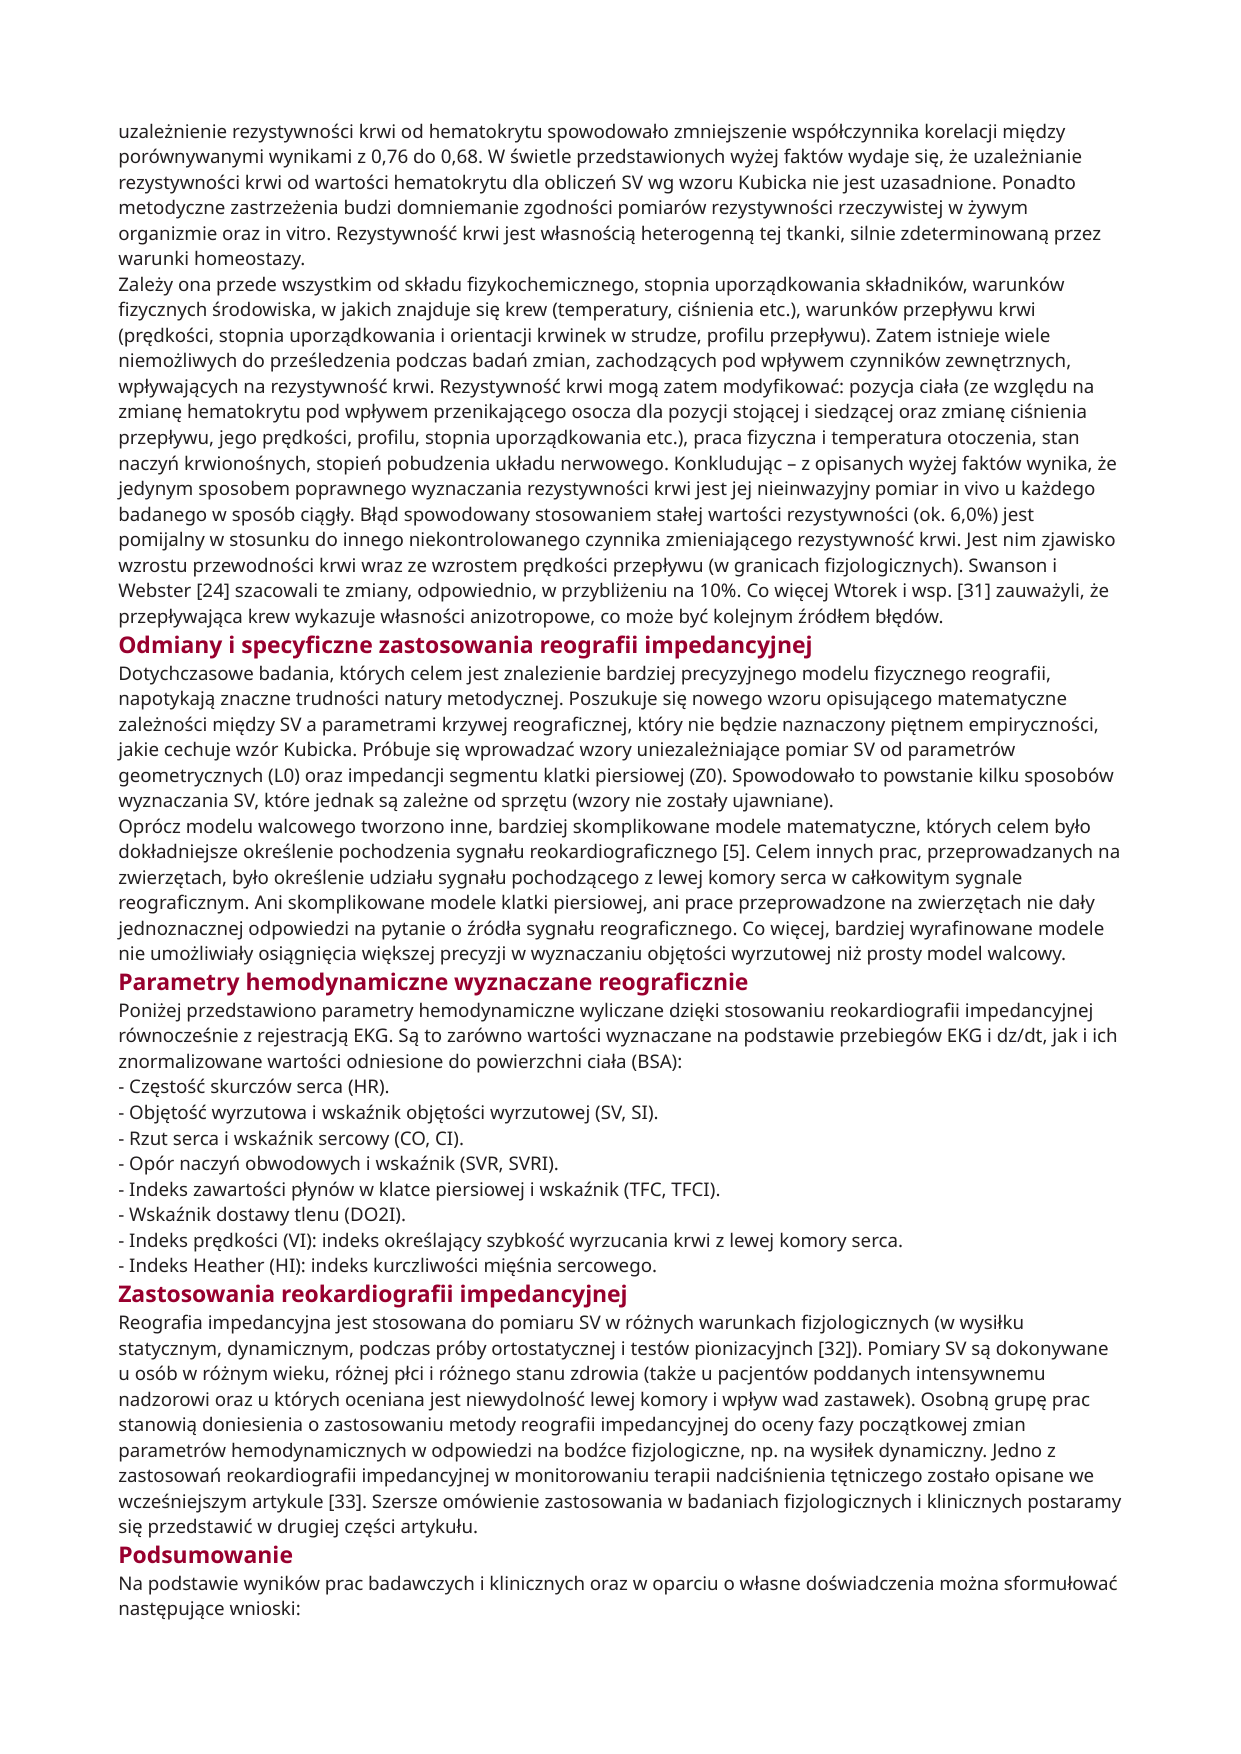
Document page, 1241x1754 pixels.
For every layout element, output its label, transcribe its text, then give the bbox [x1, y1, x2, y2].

text uzależnienie rezystywności krwi od hematokrytu spowodowało zmniejszenie współczynnika korelacji między porównywanymi wynikami z 0,76 do 0,68. W świetle przedstawionych wyżej faktów wydaje się, że uzależnianie rezystywności krwi od wartości hematokrytu dla obliczeń SV wg wzoru Kubicka nie jest uzasadnione. Ponadto metodyczne zastrzeżenia budzi domniemanie zgodności pomiarów rezystywności rzeczywistej w żywym organizmie oraz in vitro. Rezystywność krwi jest własnością heterogenną tej tkanki, silnie zdeterminowaną przez warunki homeostazy. Zależy ona przede wszystkim od składu fizykochemicznego, stopnia uporządkowania składników, warunków fizycznych środowiska, w jakich znajduje się krew (temperatury, ciśnienia etc.), warunków przepływu krwi (prędkości, stopnia uporządkowania i orientacji krwinek w strudze, profilu przepływu). Zatem istnieje wiele niemożliwych do prześledzenia podczas badań zmian, zachodzących pod wpływem czynników zewnętrznych, wpływających na rezystywność krwi. Rezystywność krwi mogą zatem modyfikować: pozycja ciała (ze względu na zmianę hematokrytu pod wpływem przenikającego osocza dla pozycji stojącej i siedzącej oraz zmianę ciśnienia przepływu, jego prędkości, profilu, stopnia uporządkowania etc.), praca fizyczna i temperatura otoczenia, stan naczyń krwionośnych, stopień pobudzenia układu nerwowego. Konkludując – z opisanych wyżej faktów wynika, że jedynym sposobem poprawnego wyznaczania rezystywności krwi jest jej nieinwazyjny pomiar in vivo u każdego badanego w sposób ciągły. Błąd spowodowany stosowaniem stałej wartości rezystywności (ok. 6,0%) jest pomijalny w stosunku do innego niekontrolowanego czynnika zmieniającego rezystywność krwi. Jest nim zjawisko wzrostu przewodności krwi wraz ze wzrostem prędkości przepływu (w granicach fizjologicznych). Swanson i Webster [24] szacowali te zmiany, odpowiednio, w przybliżeniu na 10%. Co więcej Wtorek i wsp. [31] zauważyli, że przepływająca krew wykazuje własności anizotropowe, co może być kolejnym źródłem błędów. Odmiany i specyficzne zastosowania reografii impedancyjnej Dotychczasowe badania, których celem jest znalezienie bardziej precyzyjnego modelu fizycznego reografii, napotykają znaczne trudności natury metodycznej. Poszukuje się nowego wzoru opisującego matematyczne zależności między SV a parametrami krzywej reograficznej, który nie będzie naznaczony piętnem empiryczności, jakie cechuje wzór Kubicka. Próbuje się wprowadzać wzory uniezależniające pomiar SV od parametrów geometrycznych (L0) oraz impedancji segmentu klatki piersiowej (Z0). Spowodowało to powstanie kilku sposobów wyznaczania SV, które jednak są zależne od sprzętu (wzory nie zostały ujawniane). Oprócz modelu walcowego tworzono inne, bardziej skomplikowane modele matematyczne, których celem było dokładniejsze określenie pochodzenia sygnału reokardiograficznego [5]. Celem innych prac, przeprowadzanych na zwierzętach, było określenie udziału sygnału pochodzącego z lewej komory serca w całkowitym sygnale reograficznym. Ani skomplikowane modele klatki piersiowej, ani prace przeprowadzone na zwierzętach nie dały jednoznacznej odpowiedzi na pytanie o źródła sygnału reograficznego. Co więcej, bardziej wyrafinowane modele nie umożliwiały osiągnięcia większej precyzji w wyznaczaniu objętości wyrzutowej niż prosty model walcowy. Parametry hemodynamiczne wyznaczane reograficznie Poniżej przedstawiono parametry hemodynamiczne wyliczane dzięki stosowaniu reokardiografii impedancyjnej równocześnie z rejestracją EKG. Są to zarówno wartości wyznaczane na podstawie przebiegów EKG i dz/dt, jak i ich znormalizowane wartości odniesione do powierzchni ciała (BSA): - Częstość skurczów serca (HR). - Objętość wyrzutowa i wskaźnik objętości wyrzutowej (SV, SI). - Rzut serca i wskaźnik sercowy (CO, CI). - Opór naczyń obwodowych i wskaźnik (SVR, SVRI). - Indeks zawartości płynów w klatce piersiowej i wskaźnik (TFC, TFCI). - Wskaźnik dostawy tlenu (DO2I). - Indeks prędkości (VI): indeks określający szybkość wyrzucania krwi z lewej komory serca. - Indeks Heather (HI): indeks kurczliwości mięśnia sercowego. Zastosowania reokardiografii impedancyjnej Reografia impedancyjna jest stosowana do pomiaru SV w różnych warunkach fizjologicznych (w wysiłku statycznym, dynamicznym, podczas próby ortostatycznej i testów pionizacyjnch [32]). Pomiary SV są dokonywane u osób w różnym wieku, różnej płci i różnego stanu zdrowia (także u pacjentów poddanych intensywnemu nadzorowi oraz u których oceniana jest niewydolność lewej komory i wpływ wad zastawek). Osobną grupę prac stanowią doniesienia o zastosowaniu metody reografii impedancyjnej do oceny fazy początkowej zmian parametrów hemodynamicznych w odpowiedzi na bodźce fizjologiczne, np. na wysiłek dynamiczny. Jedno z zastosowań reokardiografii impedancyjnej w monitorowaniu terapii nadciśnienia tętniczego zostało opisane we wcześniejszym artykule [33]. Szersze omówienie zastosowania w badaniach fizjologicznych i klinicznych postaramy się przedstawić w drugiej części artykułu. Podsumowanie Na podstawie wyników prac badawczych i klinicznych oraz w oparciu o własne doświadczenia można sformułować następujące wnioski: [118, 118, 1122, 1621]
